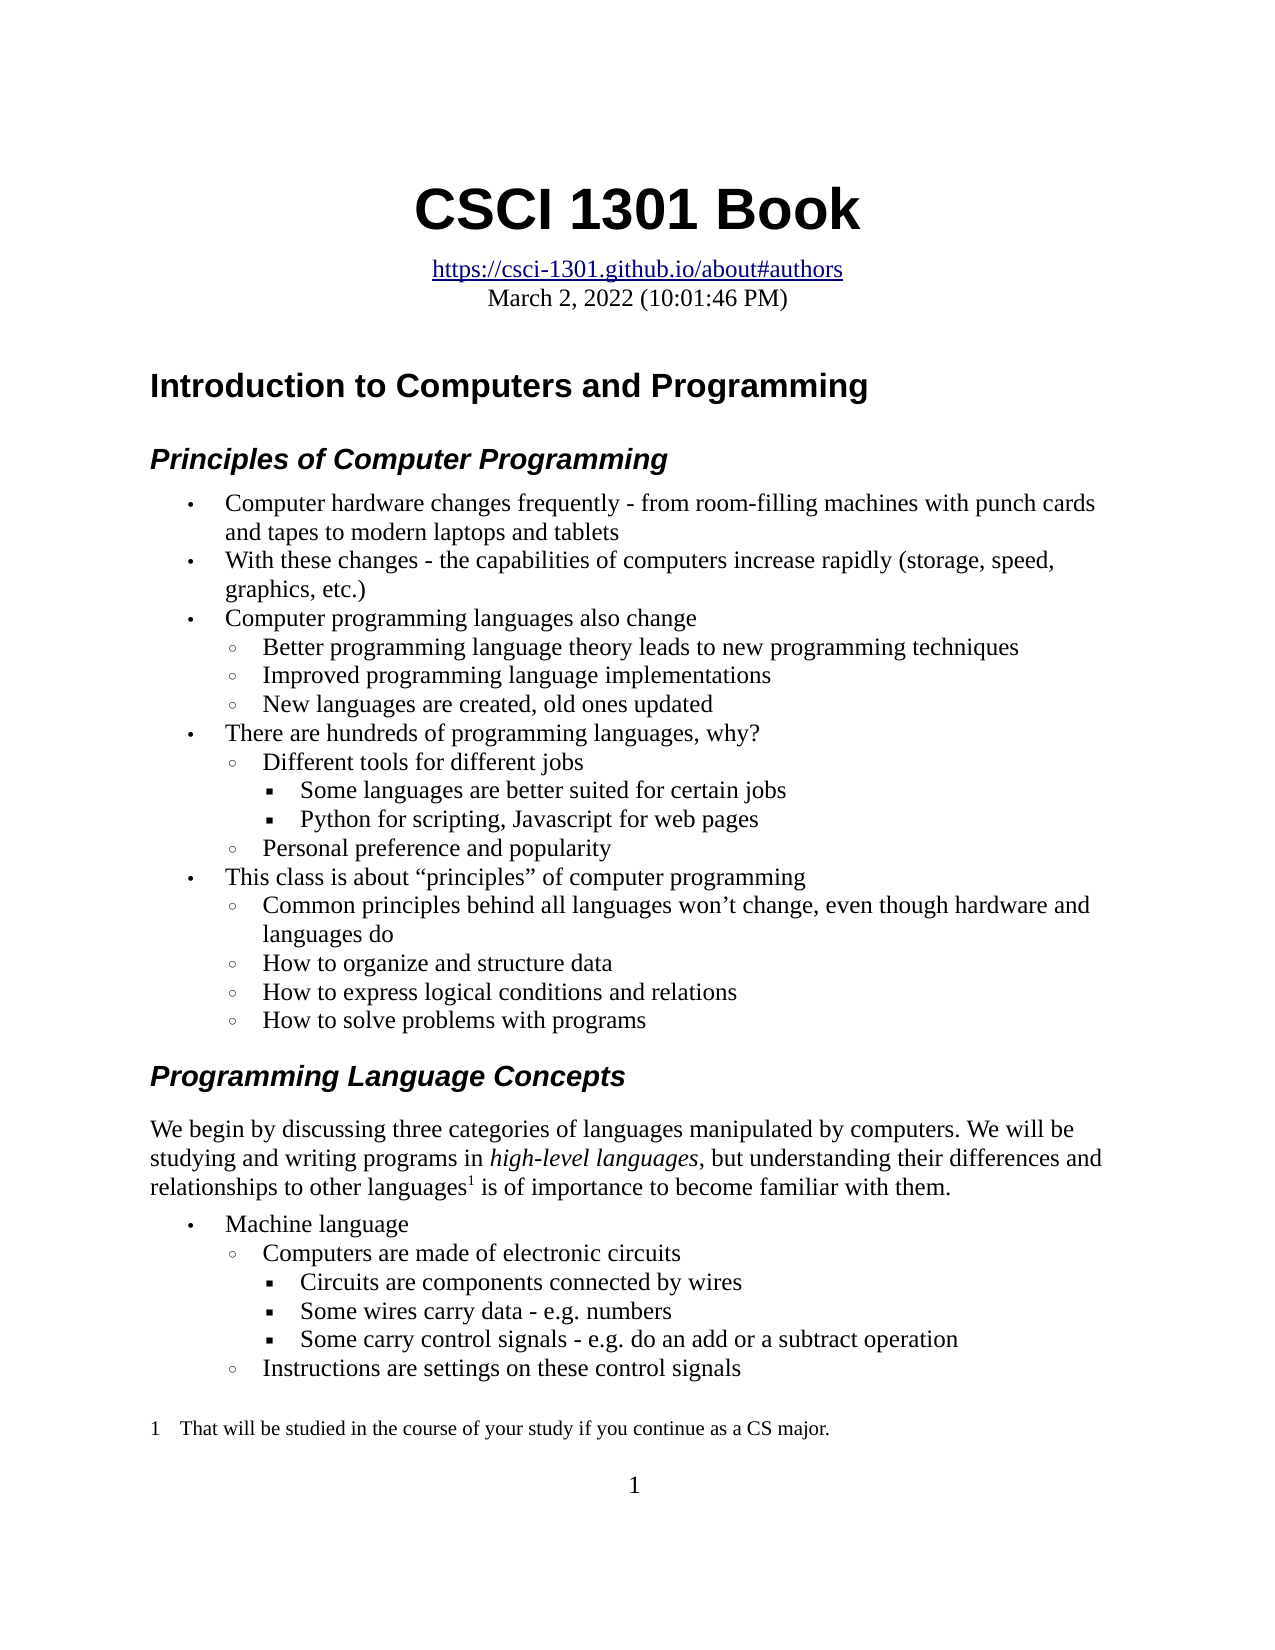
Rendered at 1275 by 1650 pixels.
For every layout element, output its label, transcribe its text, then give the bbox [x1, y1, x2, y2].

list Some wires carry data - e.g. numbers [262, 1296, 1125, 1324]
list Common principles behind all languages won’t change, even though hardware and languages do [225, 891, 1125, 948]
list Some carry control signals - e.g. do an add or a subtract operation [262, 1324, 1125, 1353]
subtitle Programming Language Concepts [150, 1059, 1125, 1093]
subtitle Introduction to Computers and Programming [150, 366, 1125, 404]
list New languages are created, old ones updated [225, 689, 1125, 718]
list Python for scripting, Javascript for web pages [262, 804, 1125, 833]
list There are hundreds of programming languages, why? [187, 718, 1125, 747]
text March 2, 2022 (10:01:46 PM) [150, 283, 1125, 312]
list How to express logical conditions and relations [225, 977, 1125, 1006]
text We begin by discussing three categories of languages manipulated by computers. We will be studying and writing programs in high-level languages, but understanding their differences and relationships to other languages is of importance to become familiar with them. [150, 1114, 1125, 1201]
list Circuits are components connected by wires [262, 1267, 1125, 1296]
title CSCI 1301 Book [150, 175, 1125, 242]
list How to organize and structure data [225, 948, 1125, 977]
list Different tools for different jobs [225, 747, 1125, 776]
list Computers are made of electronic circuits [225, 1238, 1125, 1267]
list Computer programming languages also change [187, 603, 1125, 632]
list How to solve problems with programs [225, 1006, 1125, 1034]
list This class is about “principles” of computer programming [187, 862, 1125, 891]
list Machine language [187, 1209, 1125, 1238]
text That will be studied in the course of your study if you continue as a CS major. [150, 1416, 1125, 1440]
text https://csci-1301.github.io/about#authors [150, 254, 1125, 283]
subtitle Principles of Computer Programming [150, 442, 1125, 476]
list Computer hardware changes frequently - from room-filling machines with punch cards and tapes to modern laptops and tablets [187, 488, 1125, 546]
list Better programming language theory leads to new programming techniques [225, 632, 1125, 661]
list Improved programming language implementations [225, 661, 1125, 689]
list Some languages are better suited for certain jobs [262, 776, 1125, 804]
list With these changes - the capabilities of computers increase rapidly (storage, speed, graphics, etc.) [187, 546, 1125, 603]
list Personal preference and popularity [225, 833, 1125, 862]
list Instructions are settings on these control signals [225, 1353, 1125, 1382]
